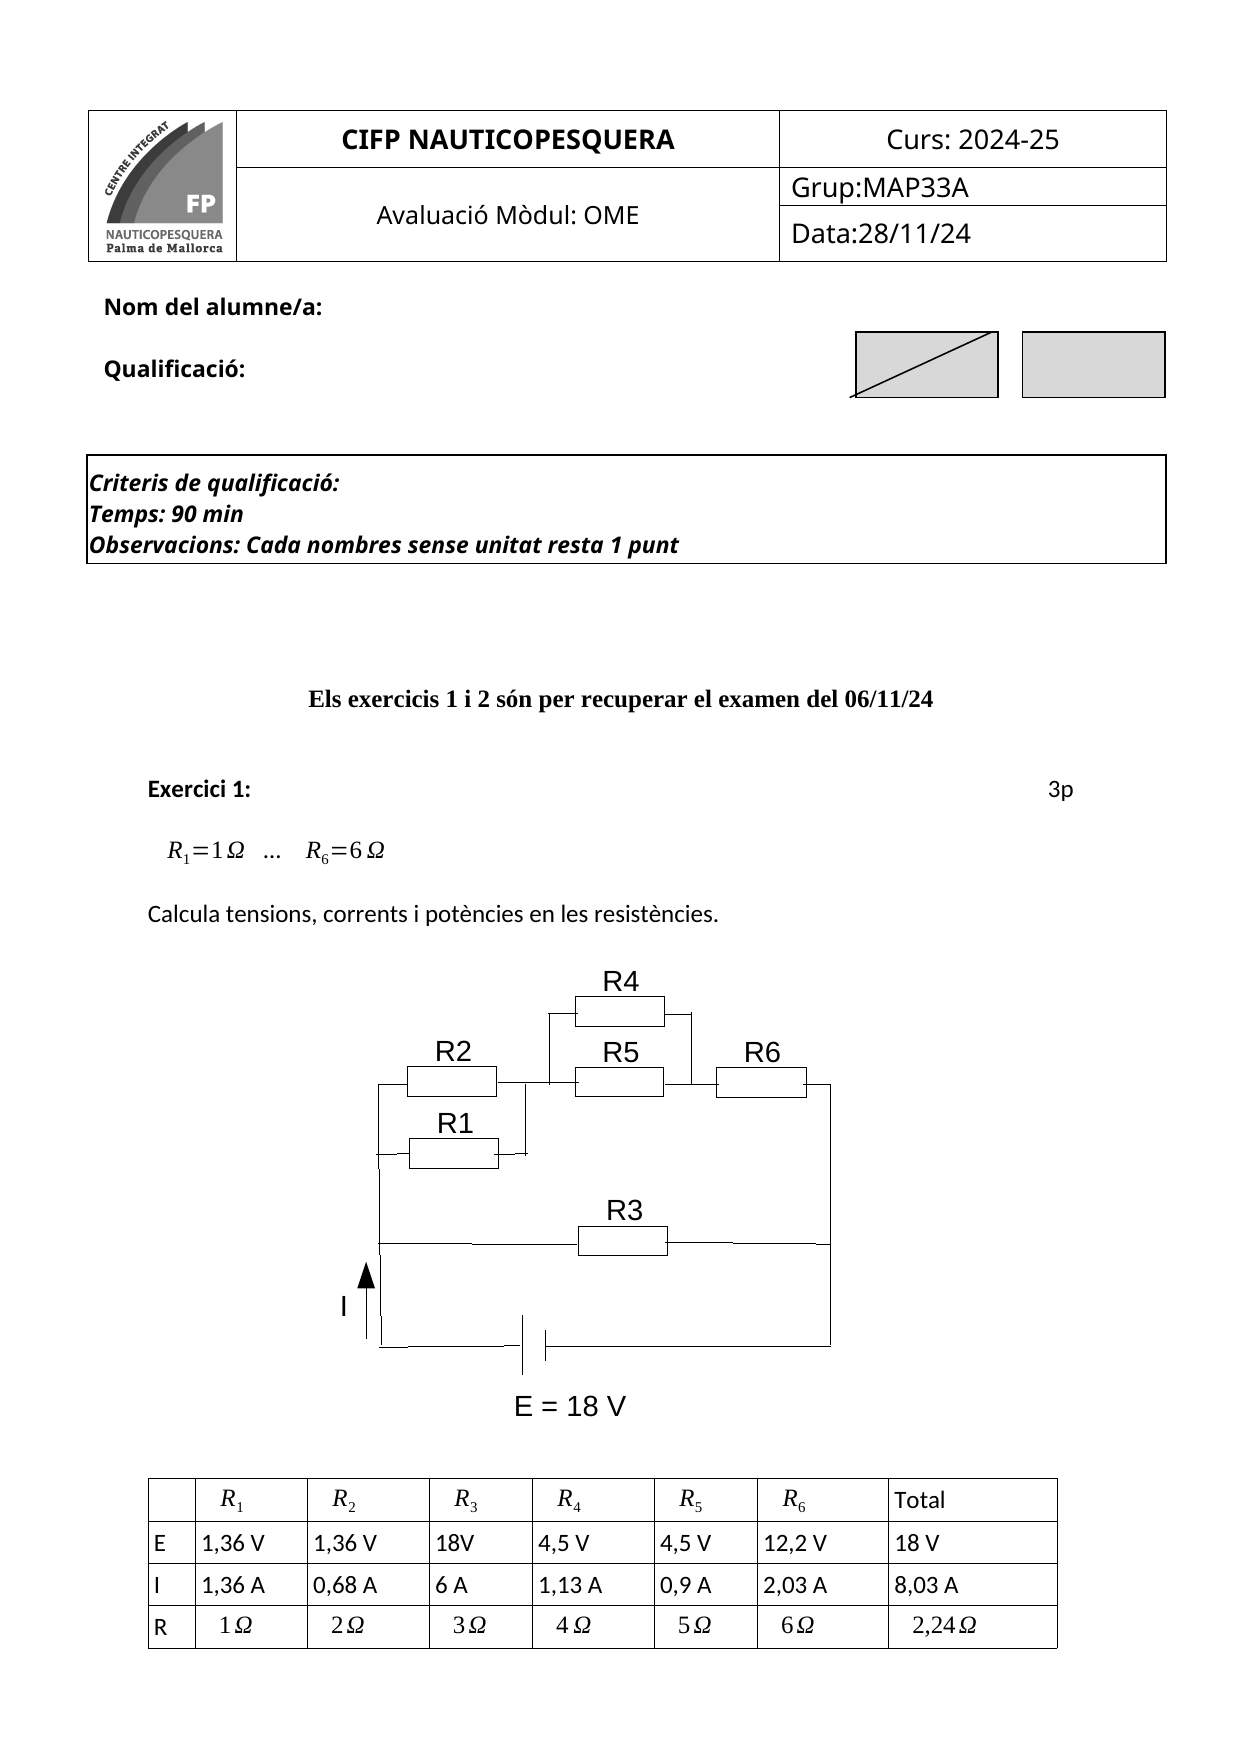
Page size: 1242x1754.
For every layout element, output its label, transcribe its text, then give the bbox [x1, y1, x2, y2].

table_cell 18V [430, 1522, 532, 1563]
text Exercici 1: 3p [148, 773, 1094, 804]
table_header [758, 1479, 888, 1521]
text [999, 353, 1022, 384]
text Temps: 90 min [89, 498, 1094, 529]
table_header Total [889, 1479, 1057, 1521]
table_cell [889, 1606, 1057, 1647]
table_cell 4,5 V [655, 1522, 757, 1563]
table_cell 0,68 A [308, 1564, 429, 1605]
table_cell [308, 1606, 429, 1647]
table_cell [655, 1606, 757, 1647]
table_cell [758, 1606, 888, 1647]
table_header [196, 1479, 307, 1521]
table_cell 8,03 A [889, 1564, 1057, 1605]
table_cell 1,36 V [308, 1522, 429, 1563]
text … [148, 834, 1094, 868]
table_cell 6 A [430, 1564, 532, 1605]
table_cell [196, 1606, 307, 1647]
text Qualificació: [103, 353, 855, 384]
table_header [308, 1479, 429, 1521]
table_cell 18 V [889, 1522, 1057, 1563]
table_cell 1,36 A [196, 1564, 307, 1605]
picture [100, 111, 229, 260]
table_header [149, 1479, 195, 1521]
table_cell I [149, 1564, 195, 1605]
table_header [430, 1479, 532, 1521]
table_cell [533, 1606, 654, 1647]
table_header [655, 1479, 757, 1521]
text Criteris de qualificació: [89, 467, 1094, 498]
table_cell 2,03 A [758, 1564, 888, 1605]
table_cell 12,2 V [758, 1522, 888, 1563]
table_cell [430, 1606, 532, 1647]
table_cell 1,13 A [533, 1564, 654, 1605]
text Nom del alumne/a: [103, 290, 1094, 322]
table_cell E [149, 1522, 195, 1563]
text Els exercicis 1 i 2 són per recuperar el examen del 06/11/24 [148, 684, 1094, 713]
table_cell R [149, 1606, 195, 1647]
table_cell 1,36 V [196, 1522, 307, 1563]
table_cell 0,9 A [655, 1564, 757, 1605]
table_header [533, 1479, 654, 1521]
table_cell 4,5 V [533, 1522, 654, 1563]
text Observacions: Cada nombres sense unitat resta 1 punt [89, 529, 1094, 560]
text Calcula tensions, corrents i potències en les resistències. [148, 898, 1094, 929]
